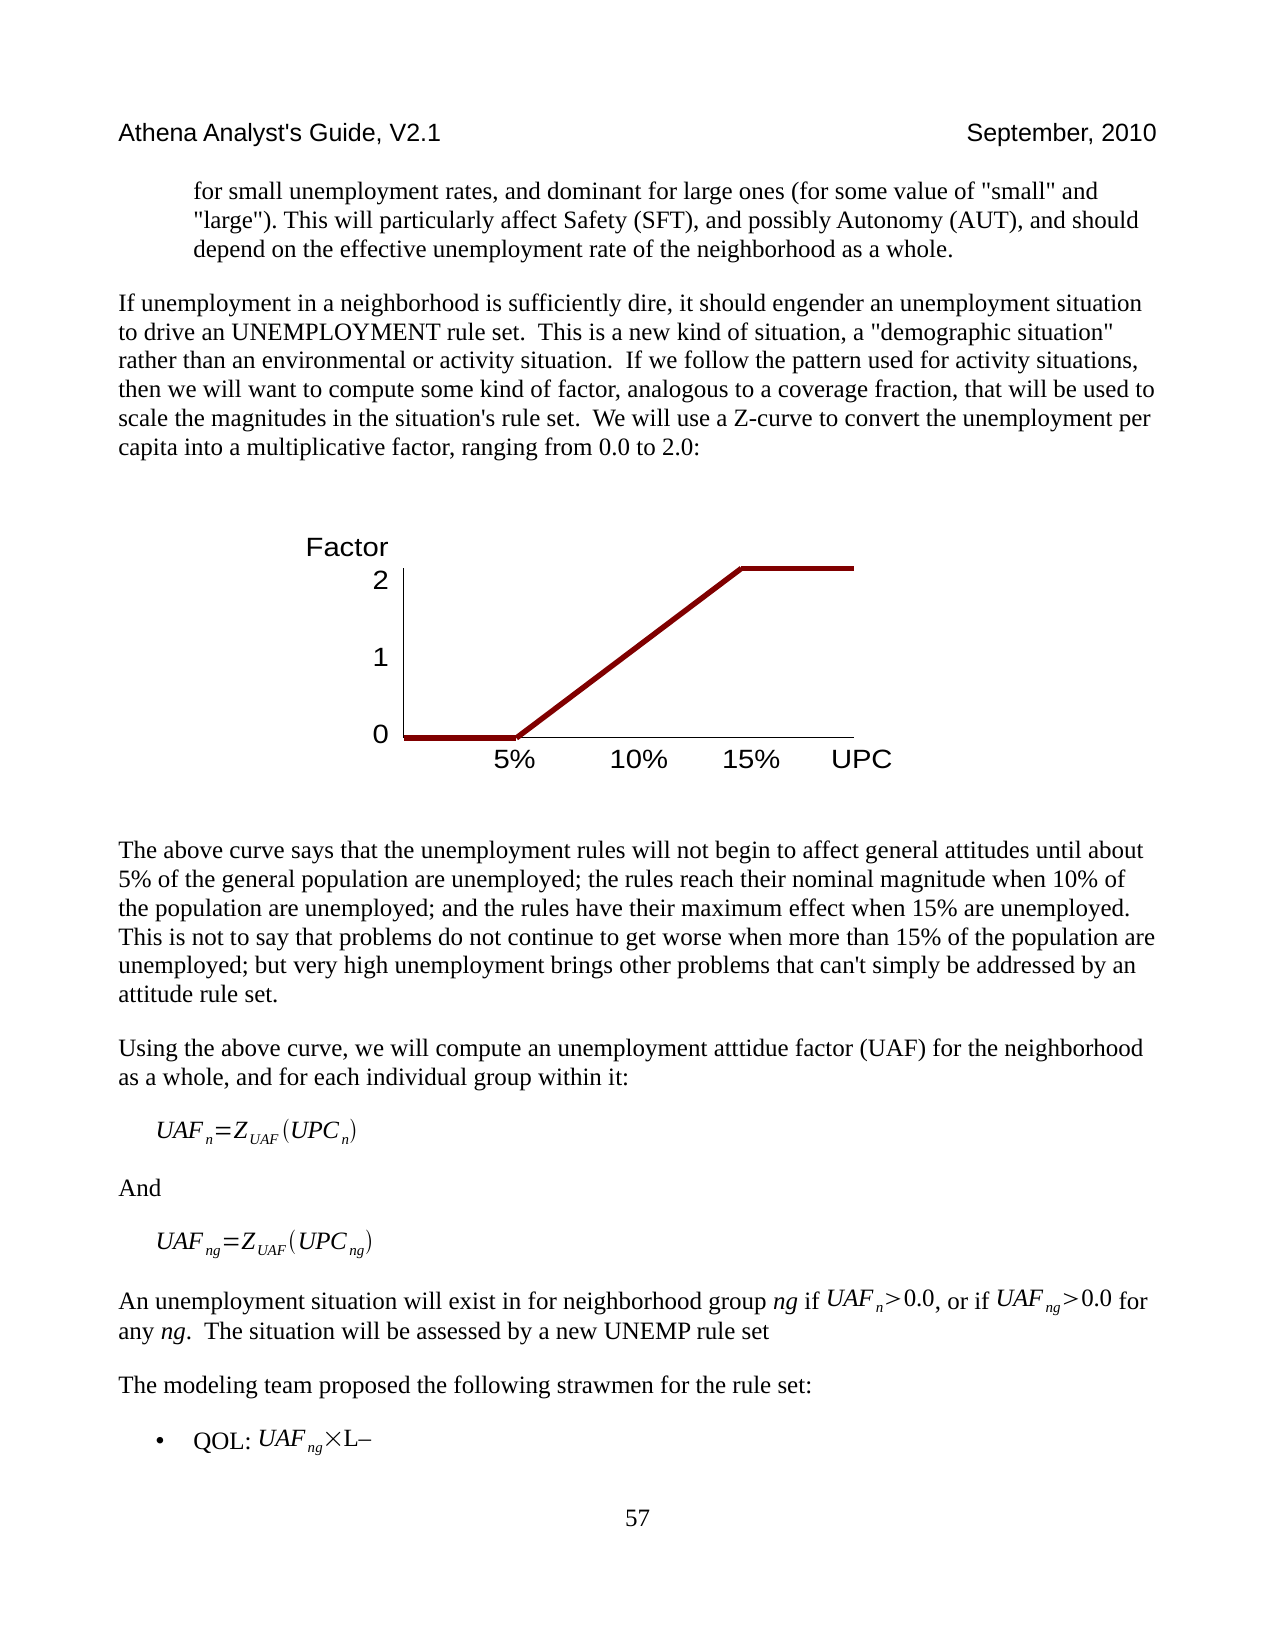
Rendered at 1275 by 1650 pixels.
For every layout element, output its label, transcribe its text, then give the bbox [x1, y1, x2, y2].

text If unemployment in a neighborhood is sufficiently dire, it should engender an unemployment situation to drive an UNEMPLOYMENT rule set. This is a new kind of situation, a "demographic situation" rather than an environmental or activity situation. If we follow the pattern used for activity situations, then we will want to compute some kind of factor, analogous to a coverage fraction, that will be used to scale the magnitudes in the situation's rule set. We will use a Z-curve to convert the unemployment per capita into a multiplicative factor, ranging from 0.0 to 2.0: [118, 288, 1157, 461]
text An unemployment situation will exist in for neighborhood group ng if , or if for any ng. The situation will be assessed by a new UNEMP rule set [118, 1284, 1157, 1345]
text Using the above curve, we will compute an unemployment atttidue factor (UAF) for the neighborhood as a whole, and for each individual group within it: [118, 1033, 1157, 1091]
text And [118, 1173, 1157, 1202]
list QOL: [156, 1424, 1157, 1456]
text The above curve says that the unemployment rules will not begin to affect general attitudes until about 5% of the general population are unemployed; the rules reach their nominal magnitude when 10% of the population are unemployed; and the rules have their maximum effect when 15% are unemployed. This is not to say that problems do not continue to get worse when more than 15% of the population are unemployed; but very high unemployment brings other problems that can't simply be addressed by an attitude rule set. [118, 836, 1157, 1008]
list for small unemployment rates, and dominant for large ones (for some value of "small" and "large"). This will particularly affect Safety (SFT), and possibly Autonomy (AUT), and should depend on the effective unemployment rate of the neighborhood as a whole. [156, 176, 1157, 263]
text The modeling team proposed the following strawmen for the rule set: [118, 1370, 1157, 1399]
